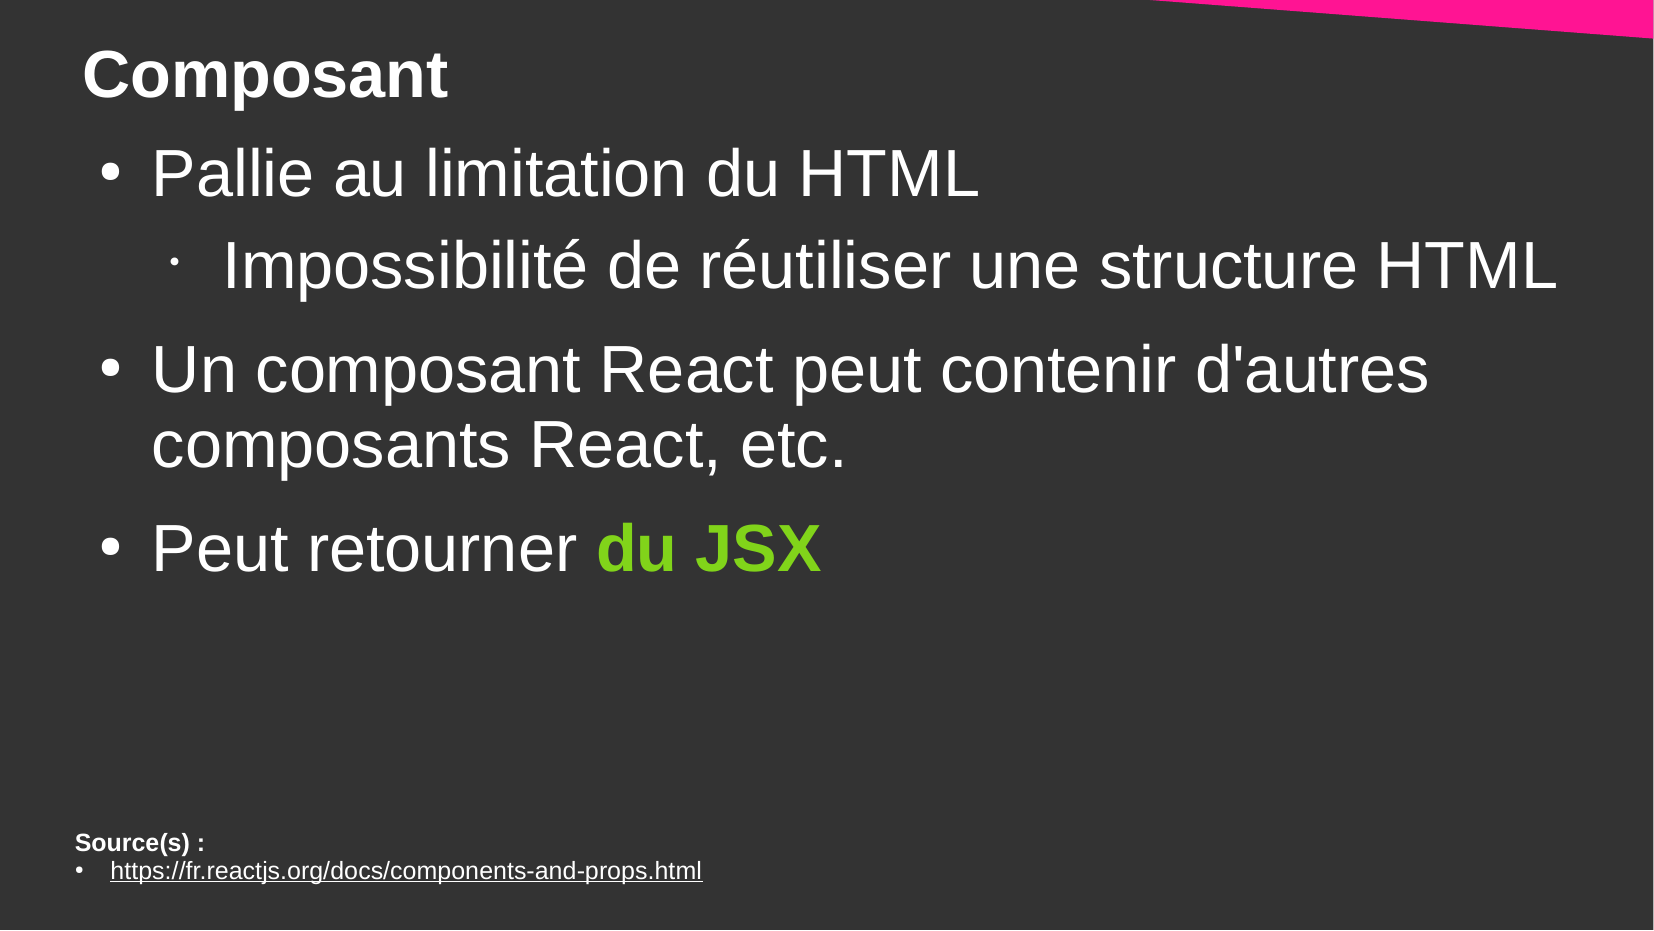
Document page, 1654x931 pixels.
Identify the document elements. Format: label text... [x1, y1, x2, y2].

list Pallie au limitation du HTML Impossibilité de réutiliser une structure HTML Un composant React peut contenir d'autres composants React, etc. Peut retourner du JSX [80, 135, 1620, 768]
text_box [1149, 0, 1654, 39]
text_box Source(s) : https://fr.reactjs.org/docs/components-and-props.html [60, 821, 1546, 921]
title Composant [82, 37, 1571, 112]
